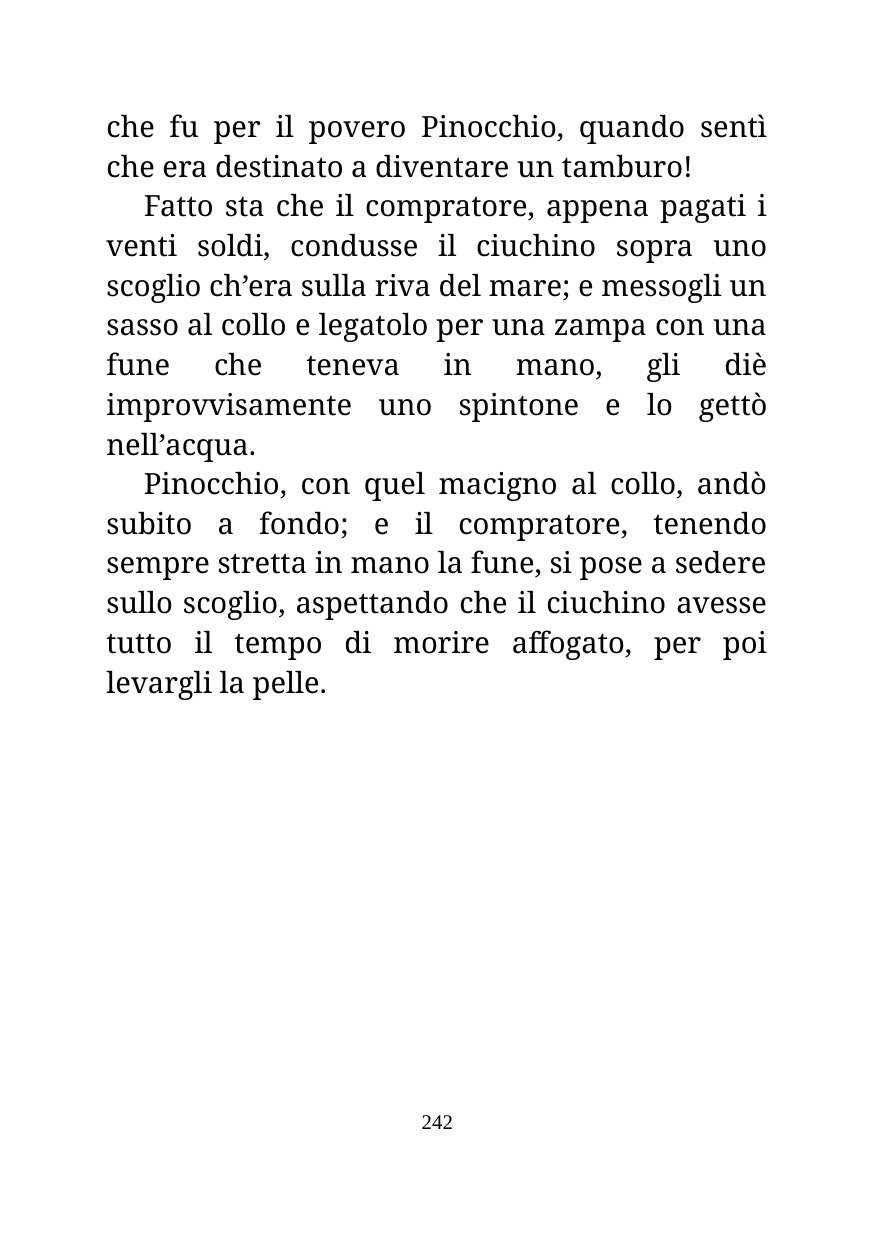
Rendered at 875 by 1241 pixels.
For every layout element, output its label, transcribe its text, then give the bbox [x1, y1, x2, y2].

text Fatto sta che il compratore, appena pagati i venti soldi, condusse il ciuchino sopra uno scoglio ch’era sulla riva del mare; e messogli un sasso al collo e legatolo per una zampa con una fune che teneva in mano, gli diè improvvisamente uno spintone e lo gettò nell’acqua. [106, 186, 768, 463]
text che fu per il povero Pinocchio, quando sentì che era destinato a diventare un tamburo! [106, 106, 768, 186]
text Pinocchio, con quel macigno al collo, andò subito a fondo; e il compratore, tenendo sempre stretta in mano la fune, si pose a sedere sullo scoglio, aspettando che il ciuchino avesse tutto il tempo di morire affogato, per poi levargli la pelle. [106, 463, 768, 702]
